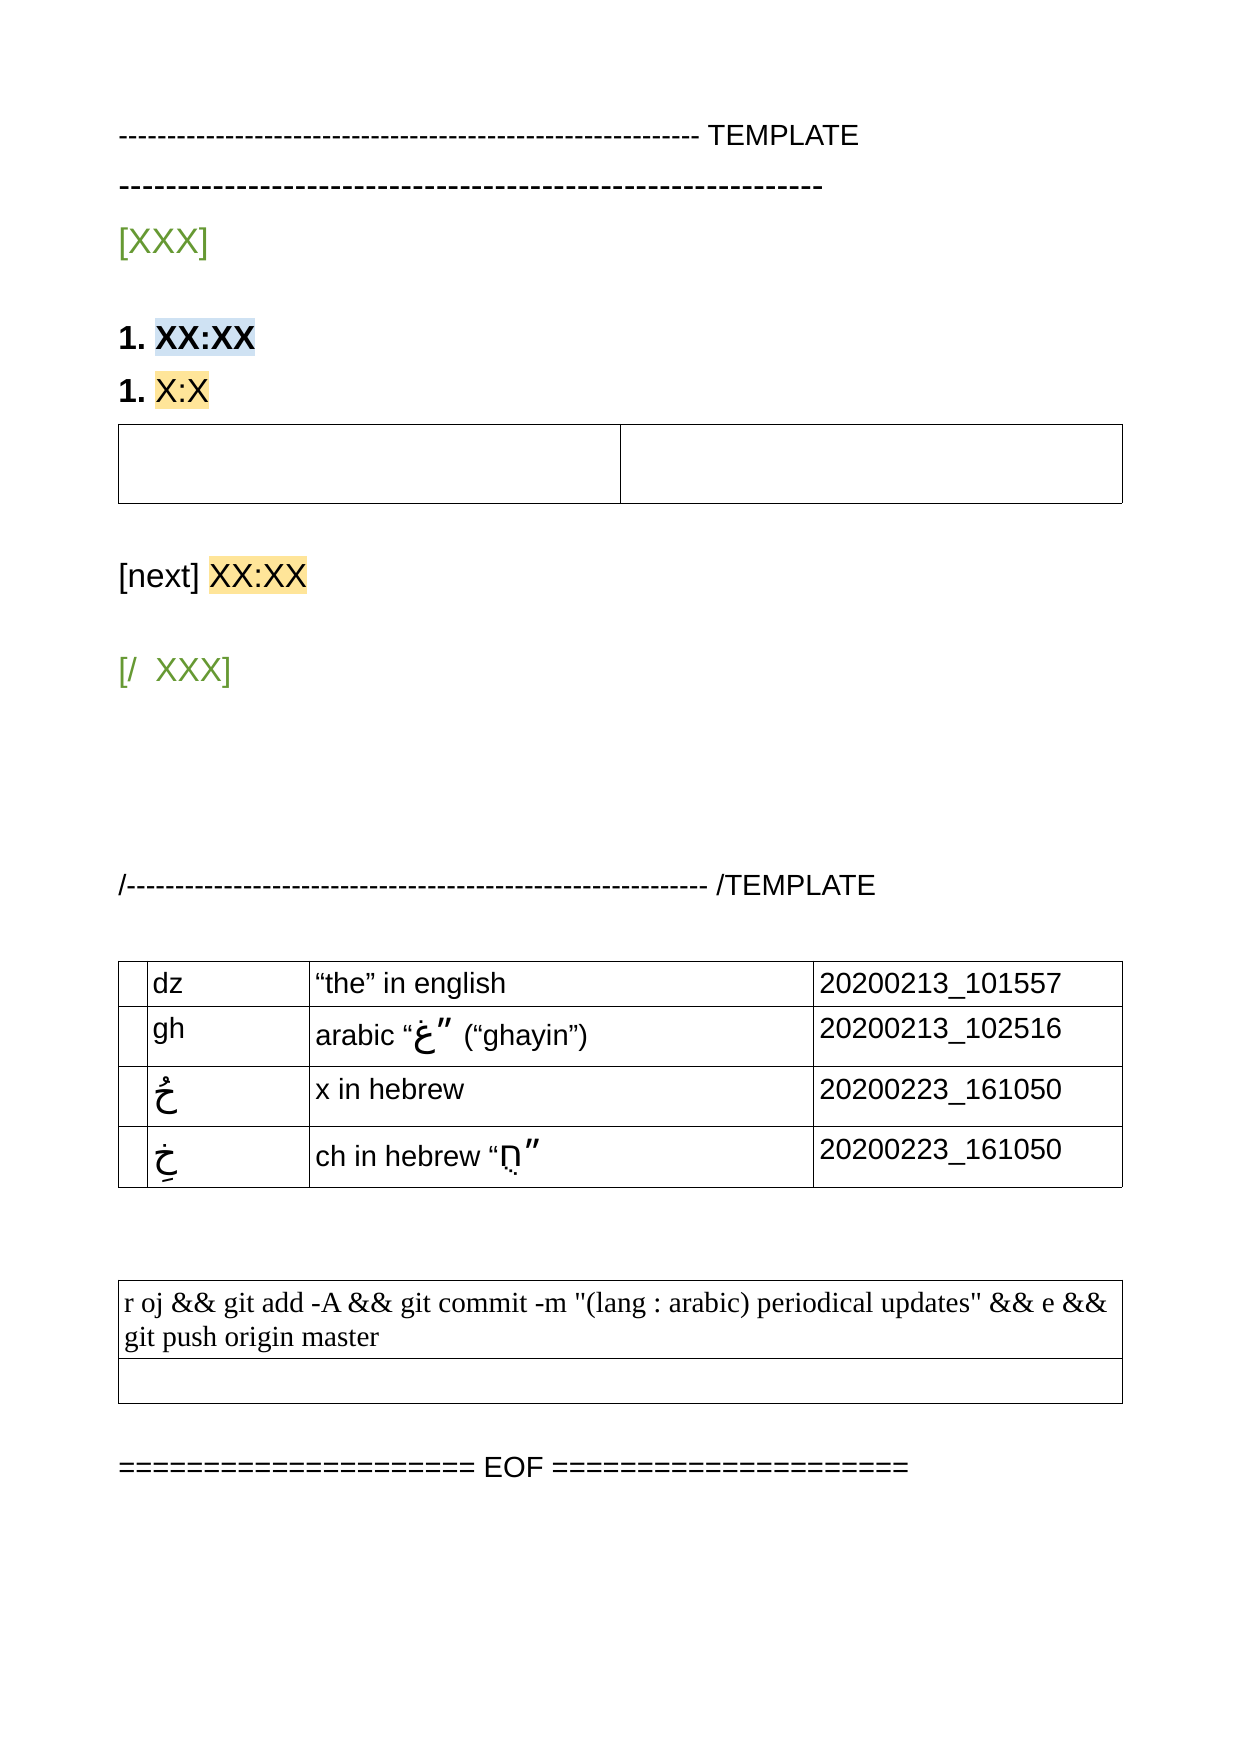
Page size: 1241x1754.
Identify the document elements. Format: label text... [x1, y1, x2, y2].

table_cell x in hebrew [310, 1067, 813, 1126]
text ===================== EOF ===================== [118, 1449, 1122, 1483]
table_cell خِ [148, 1127, 309, 1187]
text ------------------------------------------------------------ [118, 164, 1122, 205]
table_cell [119, 1007, 147, 1066]
table_header r oj && git add -A && git commit -m "(lang : arabic) periodical updates" && e && git push origin master [119, 1281, 1122, 1358]
table_cell [119, 1067, 147, 1126]
text ------------------------------------------------------------ TEMPLATE [118, 118, 1122, 152]
table_header dz [148, 962, 309, 1006]
table_cell [119, 1127, 147, 1187]
table_header [621, 425, 1122, 503]
text [/ XXX] [118, 650, 1122, 688]
table_cell [119, 1359, 1122, 1403]
text [next] XX:XX [118, 556, 1122, 594]
table_header 20200213_101557 [814, 962, 1122, 1006]
table_cell arabic “غ” (“ghayin”) [310, 1007, 813, 1066]
table_cell 20200213_102516 [814, 1007, 1122, 1066]
table_cell 20200223_161050 [814, 1127, 1122, 1187]
table_cell ch in hebrew “חֻ” [310, 1127, 813, 1187]
text /------------------------------------------------------------ /TEMPLATE [118, 868, 1122, 902]
text 1. XX:XX [118, 318, 1122, 356]
table_cell 20200223_161050 [814, 1067, 1122, 1126]
table_header [119, 425, 620, 503]
text [XXX] [118, 221, 1122, 261]
table_header [119, 962, 147, 1006]
text 1. X:X [118, 371, 1122, 409]
table_cell حُ [148, 1067, 309, 1126]
table_cell gh [148, 1007, 309, 1066]
table_header “the” in english [310, 962, 813, 1006]
